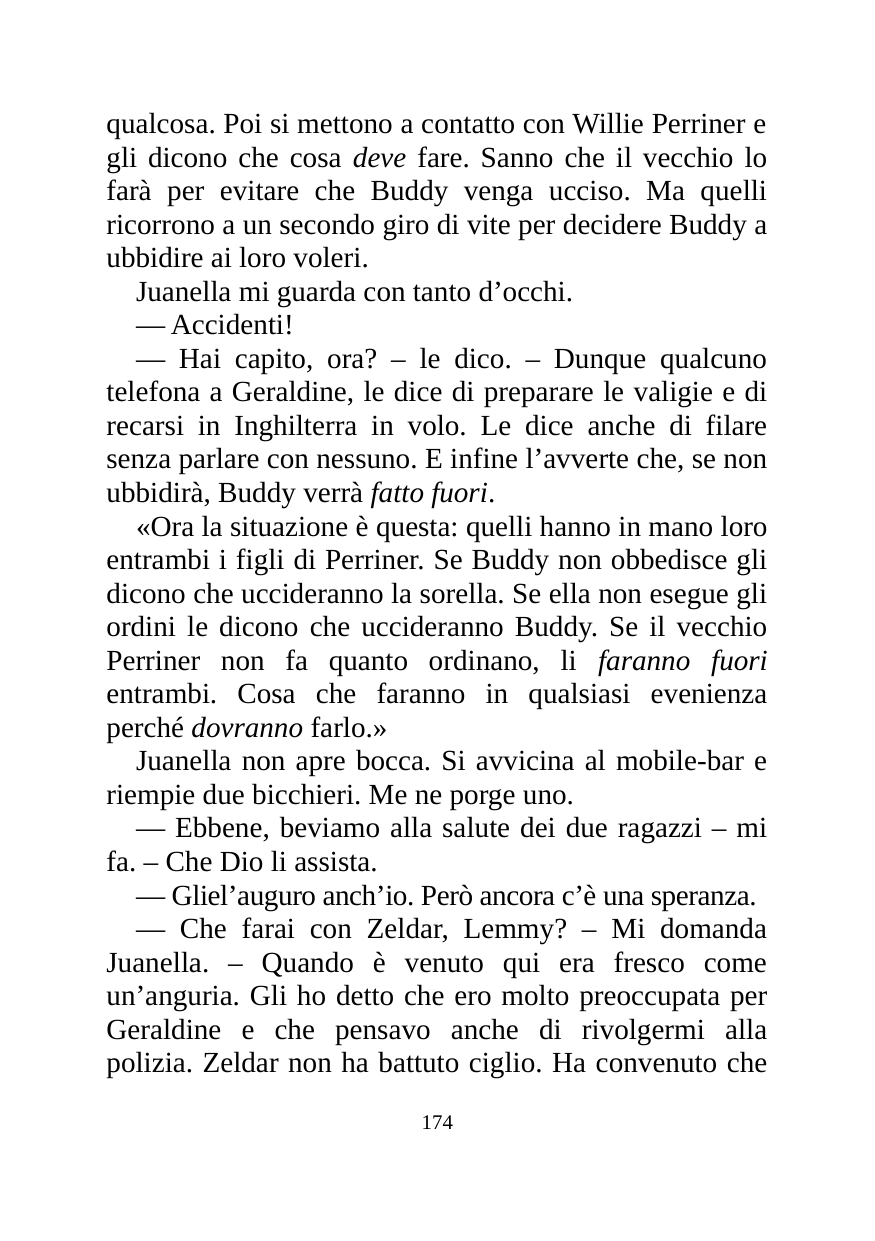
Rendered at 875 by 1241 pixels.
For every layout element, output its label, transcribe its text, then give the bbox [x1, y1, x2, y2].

text — Gliel’auguro anch’io. Però ancora c’è una speranza. [106, 878, 768, 911]
text Juanella mi guarda con tanto d’occhi. [106, 274, 768, 307]
text «Ora la situazione è questa: quelli hanno in mano loro entrambi i figli di Perriner. Se Buddy non obbedisce gli dicono che uccideranno la sorella. Se ella non esegue gli ordini le dicono che uccideranno Buddy. Se il vecchio Perriner non fa quanto ordinano, li faranno fuori entrambi. Cosa che faranno in qualsiasi evenienza perché dovranno farlo.» [106, 509, 768, 743]
text qualcosa. Poi si mettono a contatto con Willie Perriner e gli dicono che cosa deve fare. Sanno che il vecchio lo farà per evitare che Buddy venga ucciso. Ma quelli ricorrono a un secondo giro di vite per decidere Buddy a ubbidire ai loro voleri. [106, 106, 768, 274]
text — Hai capito, ora? – le dico. – Dunque qualcuno telefona a Geraldine, le dice di preparare le valigie e di recarsi in Inghilterra in volo. Le dice anche di filare senza parlare con nessuno. E infine l’avverte che, se non ubbidirà, Buddy verrà fatto fuori. [106, 341, 768, 509]
text — Accidenti! [106, 307, 768, 341]
text — Ebbene, beviamo alla salute dei due ragazzi – mi fa. – Che Dio li assista. [106, 811, 768, 878]
text Juanella non apre bocca. Si avvicina al mobile-bar e riempie due bicchieri. Me ne porge uno. [106, 743, 768, 811]
text — Che farai con Zeldar, Lemmy? – Mi domanda Juanella. – Quando è venuto qui era fresco come un’anguria. Gli ho detto che ero molto preoccupata per Geraldine e che pensavo anche di rivolgermi alla polizia. Zeldar non ha battuto ciglio. Ha convenuto che [106, 911, 768, 1079]
